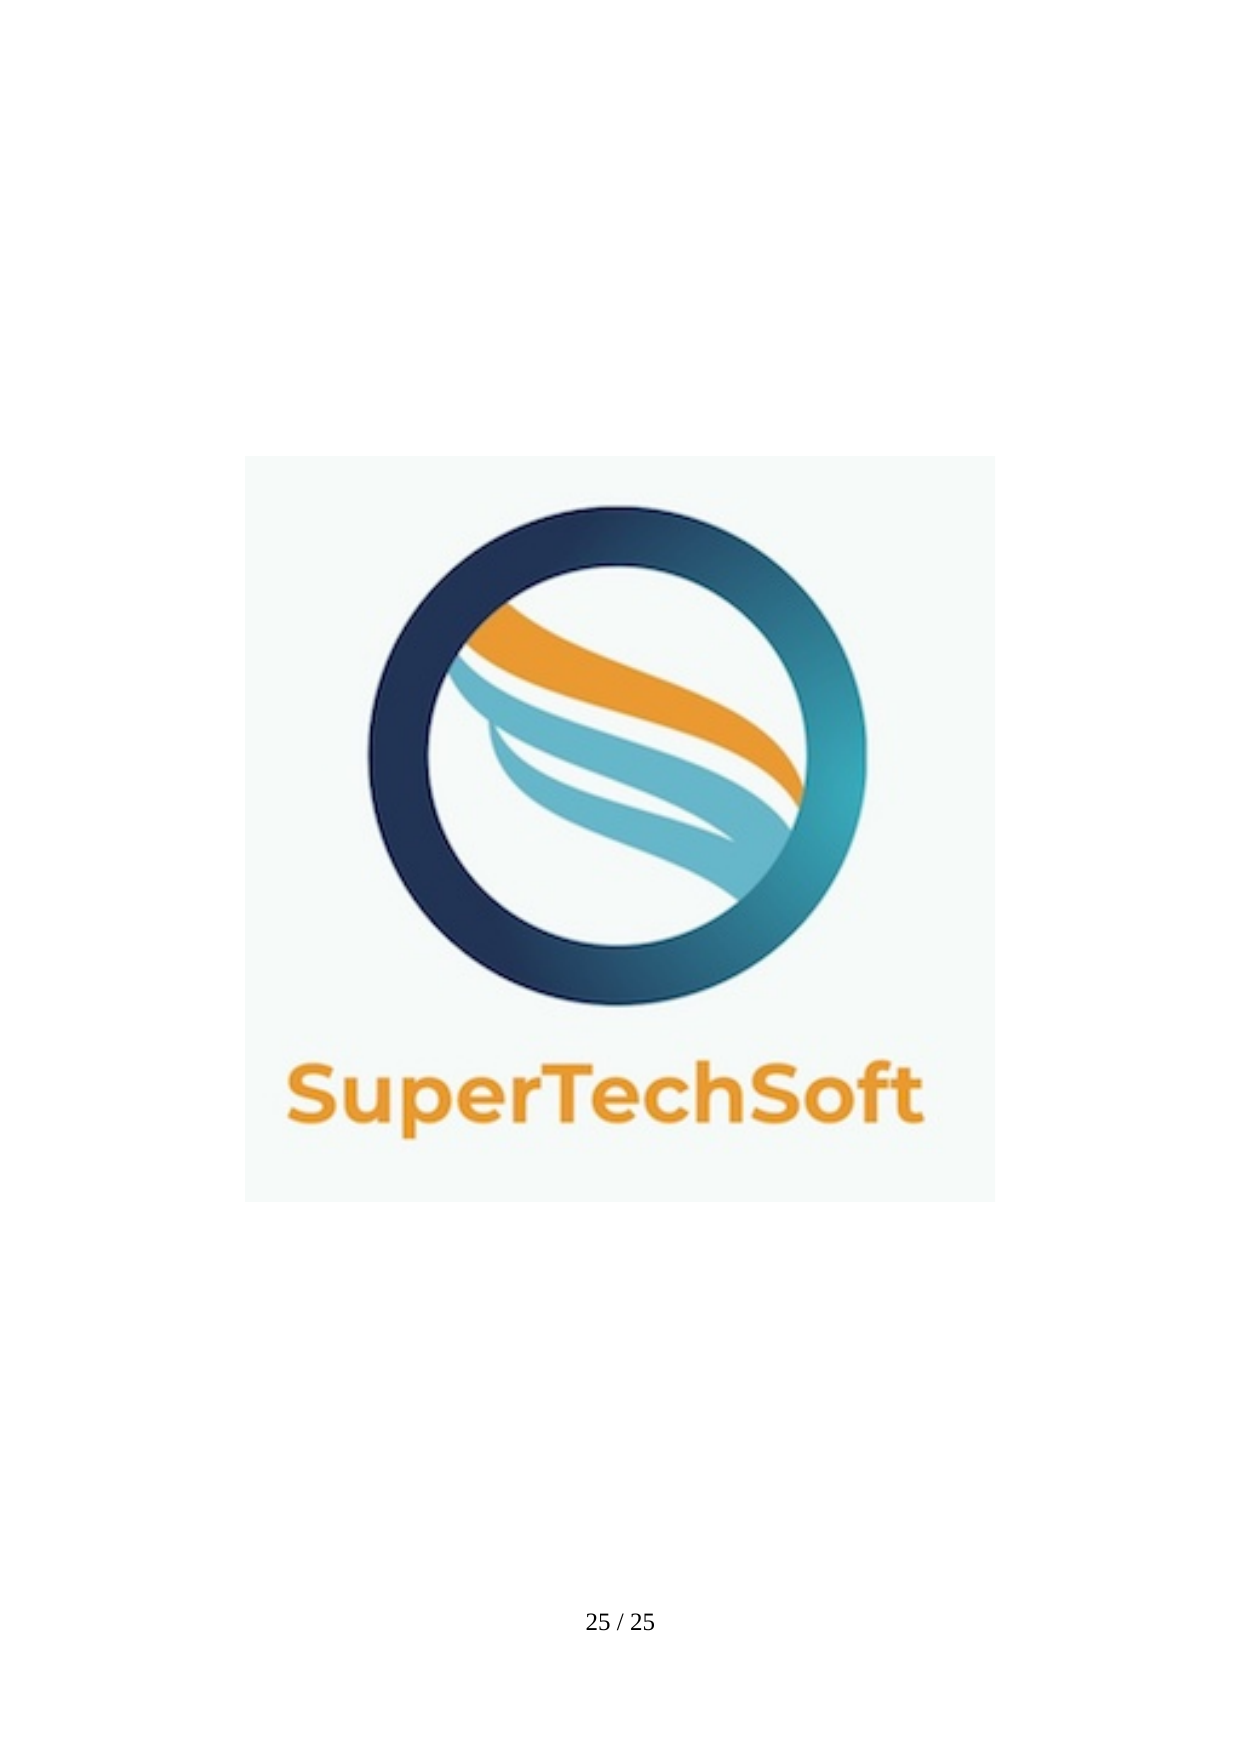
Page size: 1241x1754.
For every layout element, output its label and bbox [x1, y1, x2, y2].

picture [245, 456, 996, 1202]
